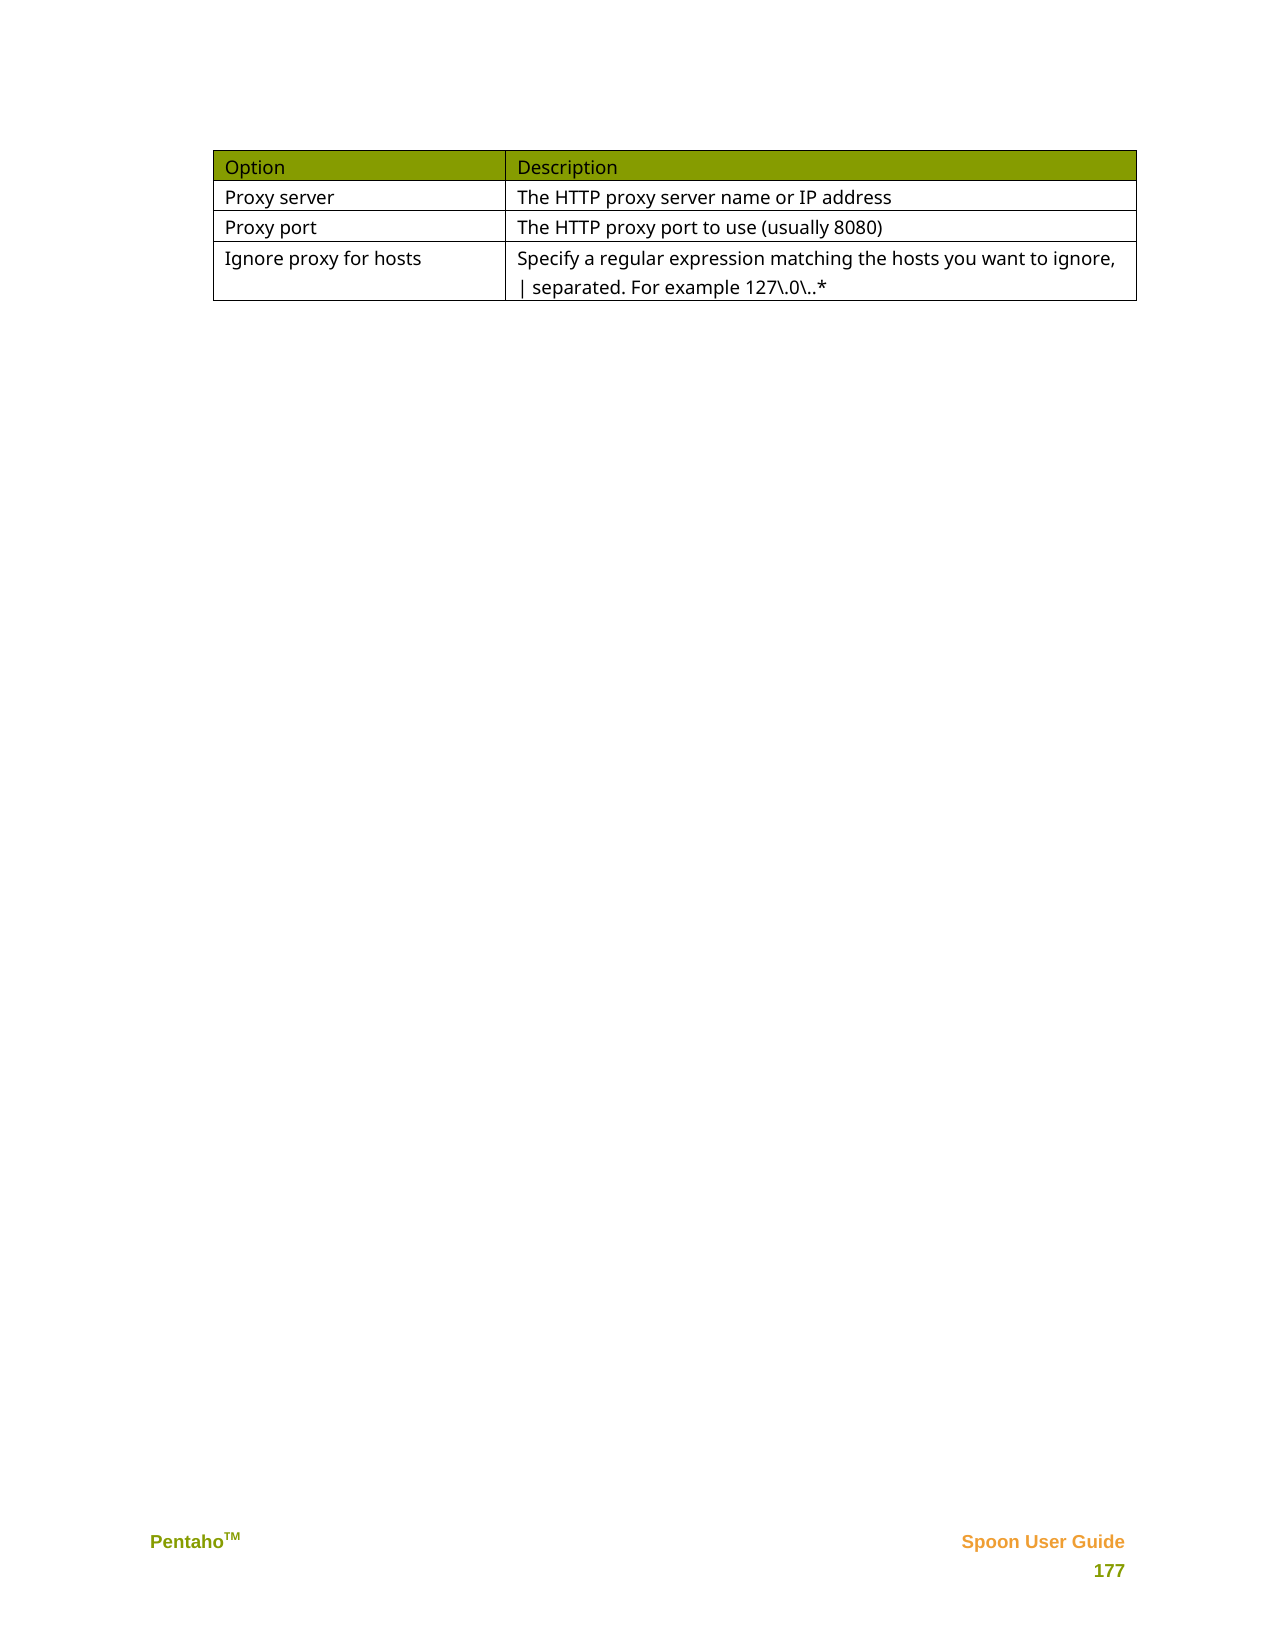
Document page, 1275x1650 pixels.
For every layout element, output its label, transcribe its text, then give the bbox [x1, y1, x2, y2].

table_cell The HTTP proxy server name or IP address [506, 181, 1136, 210]
table_cell Proxy server [214, 181, 505, 210]
table_cell Proxy port [214, 211, 505, 241]
table_header Description [506, 151, 1136, 180]
table_cell The HTTP proxy port to use (usually 8080) [506, 211, 1136, 241]
table_header Option [214, 151, 505, 180]
table_cell Ignore proxy for hosts [214, 242, 505, 300]
table_cell Specify a regular expression matching the hosts you want to ignore, | separated. For example 127\.0\..* [506, 242, 1136, 300]
